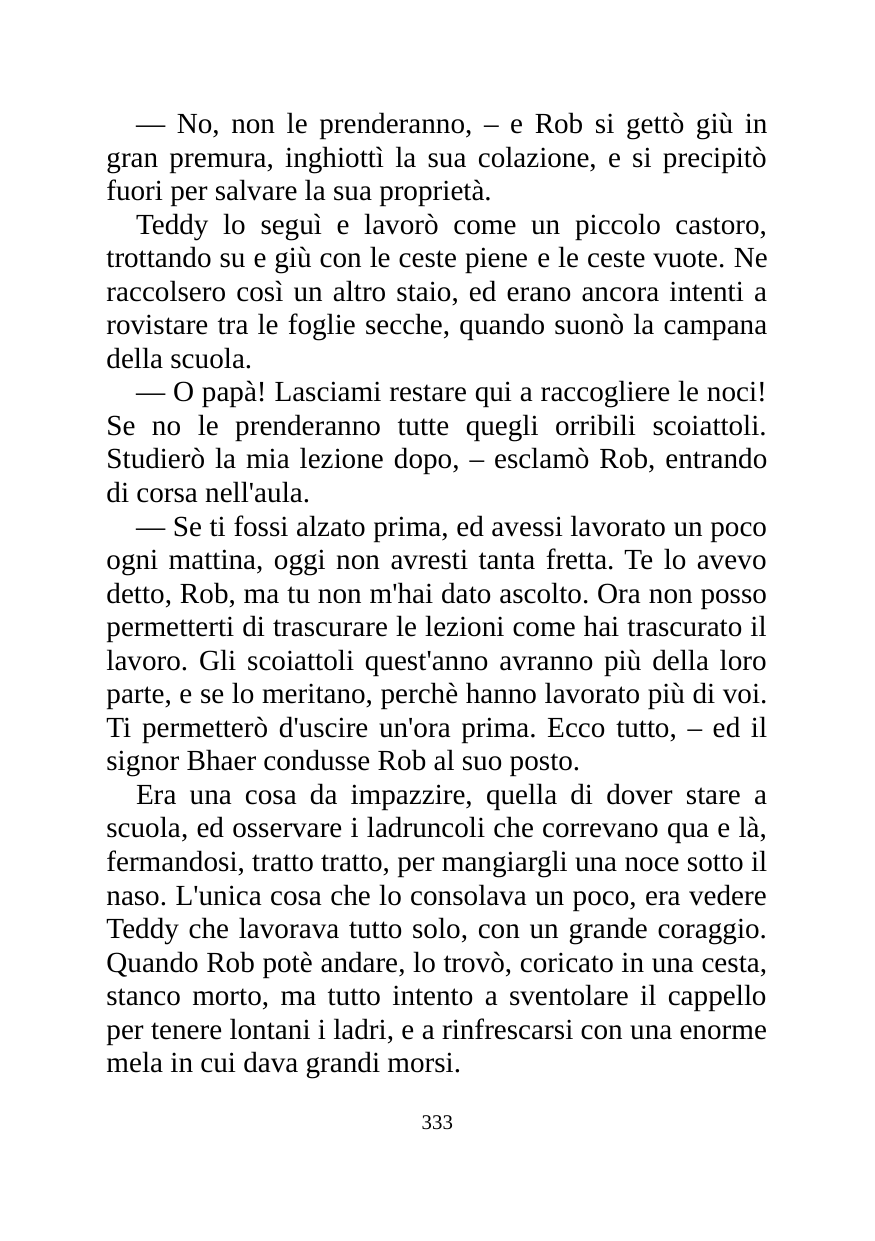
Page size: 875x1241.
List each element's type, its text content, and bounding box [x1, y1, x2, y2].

text Teddy lo seguì e lavorò come un piccolo castoro, trottando su e giù con le ceste piene e le ceste vuote. Ne raccolsero così un altro staio, ed erano ancora intenti a rovistare tra le foglie secche, quando suonò la campana della scuola. [106, 207, 768, 374]
text — O papà! Lasciami restare qui a raccogliere le noci! Se no le prenderanno tutte quegli orribili scoiattoli. Studierò la mia lezione dopo, – esclamò Rob, entrando di corsa nell'aula. [106, 374, 768, 509]
text Era una cosa da impazzire, quella di dover stare a scuola, ed osservare i ladruncoli che correvano qua e là, fermandosi, tratto tratto, per mangiargli una noce sotto il naso. L'unica cosa che lo consolava un poco, era vedere Teddy che lavorava tutto solo, con un grande coraggio. Quando Rob potè andare, lo trovò, coricato in una cesta, stanco morto, ma tutto intento a sventolare il cappello per tenere lontani i ladri, e a rinfrescarsi con una enorme mela in cui dava grandi morsi. [106, 777, 768, 1079]
text — No, non le prenderanno, – e Rob si gettò giù in gran premura, inghiottì la sua colazione, e si precipitò fuori per salvare la sua proprietà. [106, 106, 768, 207]
text — Se ti fossi alzato prima, ed avessi lavorato un poco ogni mattina, oggi non avresti tanta fretta. Te lo avevo detto, Rob, ma tu non m'hai dato ascolto. Ora non posso permetterti di trascurare le lezioni come hai trascurato il lavoro. Gli scoiattoli quest'anno avranno più della loro parte, e se lo meritano, perchè hanno lavorato più di voi. Ti permetterò d'uscire un'ora prima. Ecco tutto, – ed il signor Bhaer condusse Rob al suo posto. [106, 509, 768, 777]
